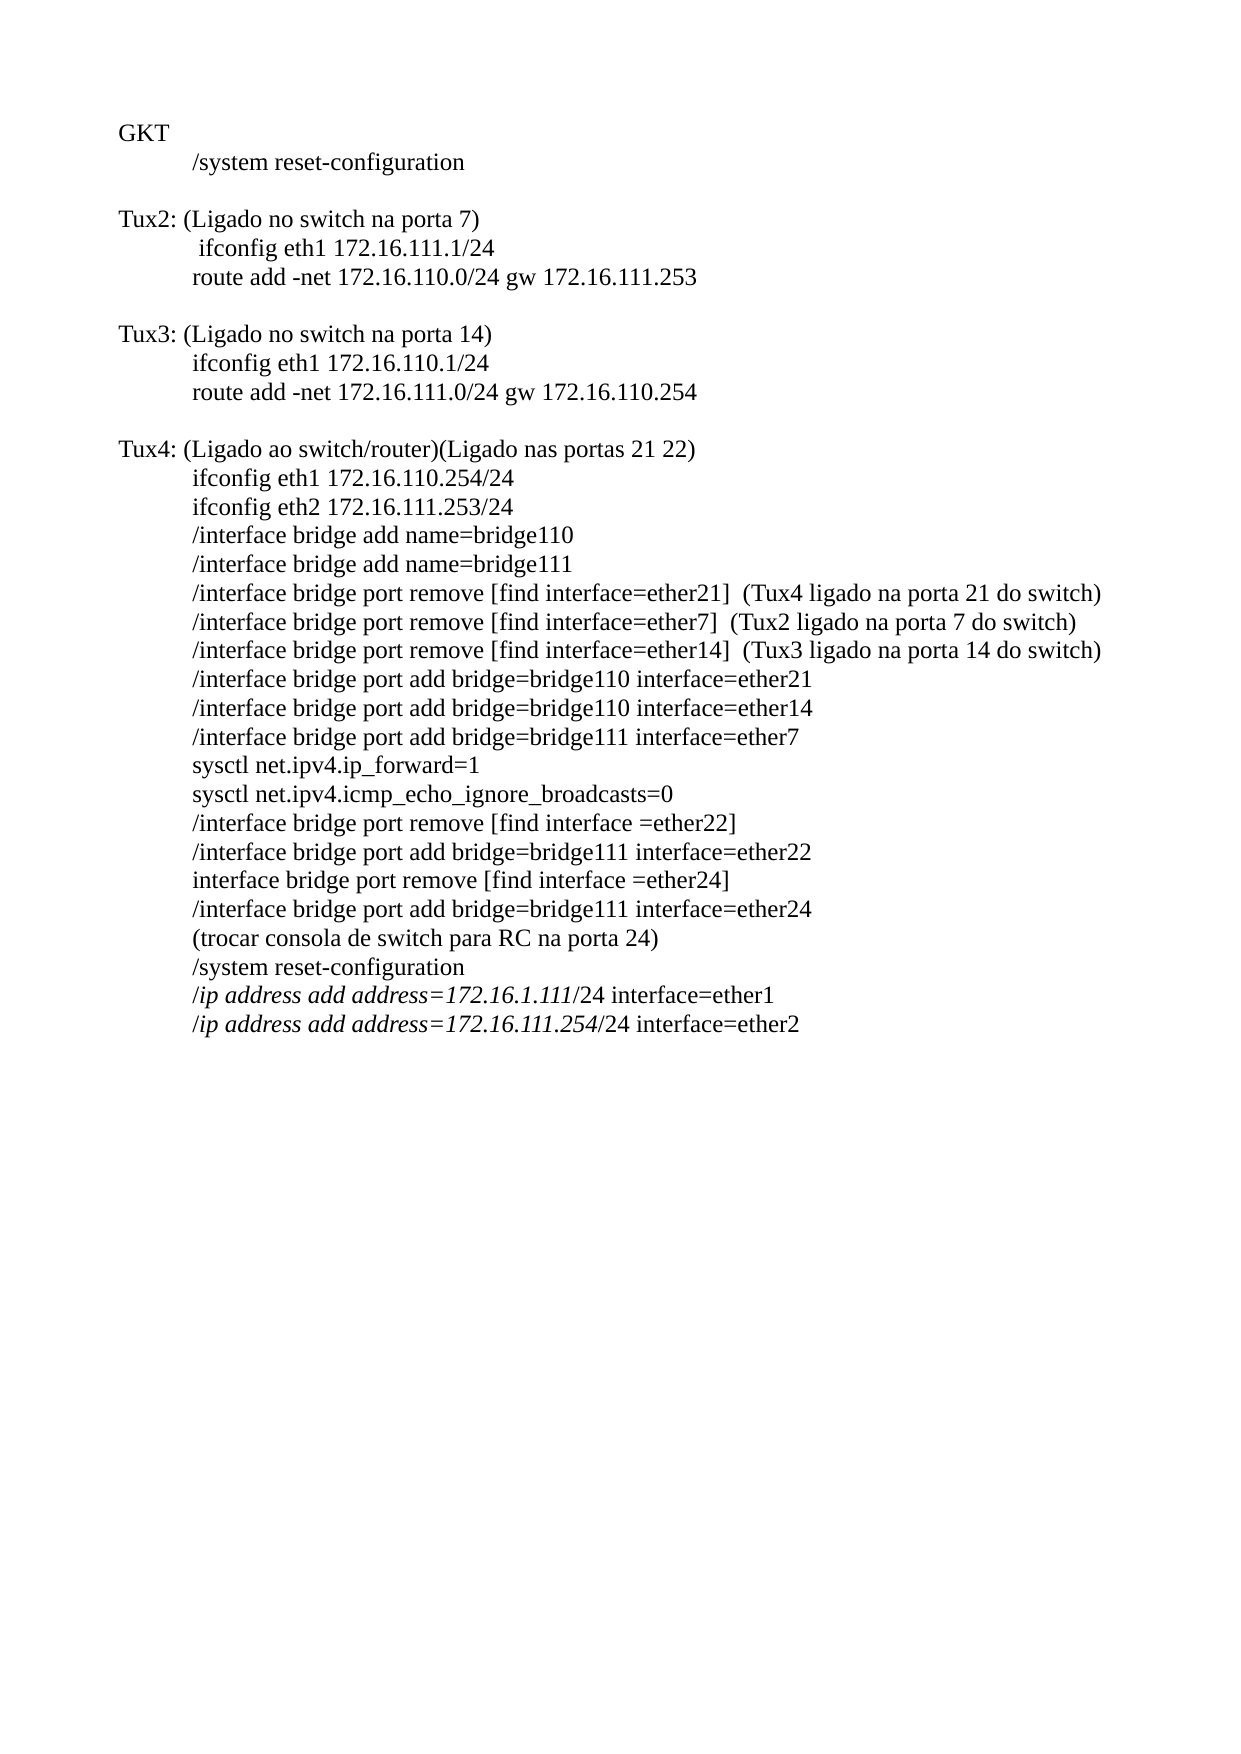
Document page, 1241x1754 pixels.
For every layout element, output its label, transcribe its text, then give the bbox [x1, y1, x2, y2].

text route add -net 172.16.111.0/24 gw 172.16.110.254 [118, 377, 1122, 406]
text /interface bridge port add bridge=bridge111 interface=ether22 [118, 837, 1122, 866]
text /interface bridge port add bridge=bridge110 interface=ether14 [118, 693, 1122, 722]
text /interface bridge port add bridge=bridge111 interface=ether7 [118, 722, 1122, 751]
text /interface bridge port remove [find interface =ether22] [118, 808, 1122, 837]
text /interface bridge port remove [find interface=ether7] (Tux2 ligado na porta 7 do switch) [118, 607, 1122, 636]
text Tux3: (Ligado no switch na porta 14) [118, 319, 1122, 348]
text GKT [118, 118, 1122, 147]
text sysctl net.ipv4.ip_forward=1 [118, 751, 1122, 779]
text /system reset-configuration [118, 952, 1122, 981]
text Tux4: (Ligado ao switch/router)(Ligado nas portas 21 22) [118, 434, 1122, 463]
text /interface bridge port add bridge=bridge110 interface=ether21 [118, 664, 1122, 693]
text (trocar consola de switch para RC na porta 24) [118, 923, 1122, 952]
text /ip address add address=172.16.1.111/24 interface=ether1 [118, 981, 1122, 1009]
text /interface bridge add name=bridge111 [118, 549, 1122, 578]
text ifconfig eth1 172.16.110.254/24 [118, 463, 1122, 492]
text /interface bridge add name=bridge110 [118, 521, 1122, 549]
text ifconfig eth1 172.16.111.1/24 [118, 233, 1122, 262]
text /system reset-configuration [118, 147, 1122, 176]
text /ip address add address=172.16.111.254/24 interface=ether2 [118, 1009, 1122, 1038]
text ifconfig eth2 172.16.111.253/24 [118, 492, 1122, 521]
text sysctl net.ipv4.icmp_echo_ignore_broadcasts=0 [118, 779, 1122, 808]
text Tux2: (Ligado no switch na porta 7) [118, 204, 1122, 233]
text route add -net 172.16.110.0/24 gw 172.16.111.253 [118, 262, 1122, 291]
text /interface bridge port remove [find interface=ether21] (Tux4 ligado na porta 21 do switch) [118, 578, 1122, 607]
text /interface bridge port add bridge=bridge111 interface=ether24 [118, 894, 1122, 923]
text interface bridge port remove [find interface =ether24] [118, 866, 1122, 894]
text ifconfig eth1 172.16.110.1/24 [118, 348, 1122, 377]
text /interface bridge port remove [find interface=ether14] (Tux3 ligado na porta 14 do switch) [118, 636, 1122, 664]
